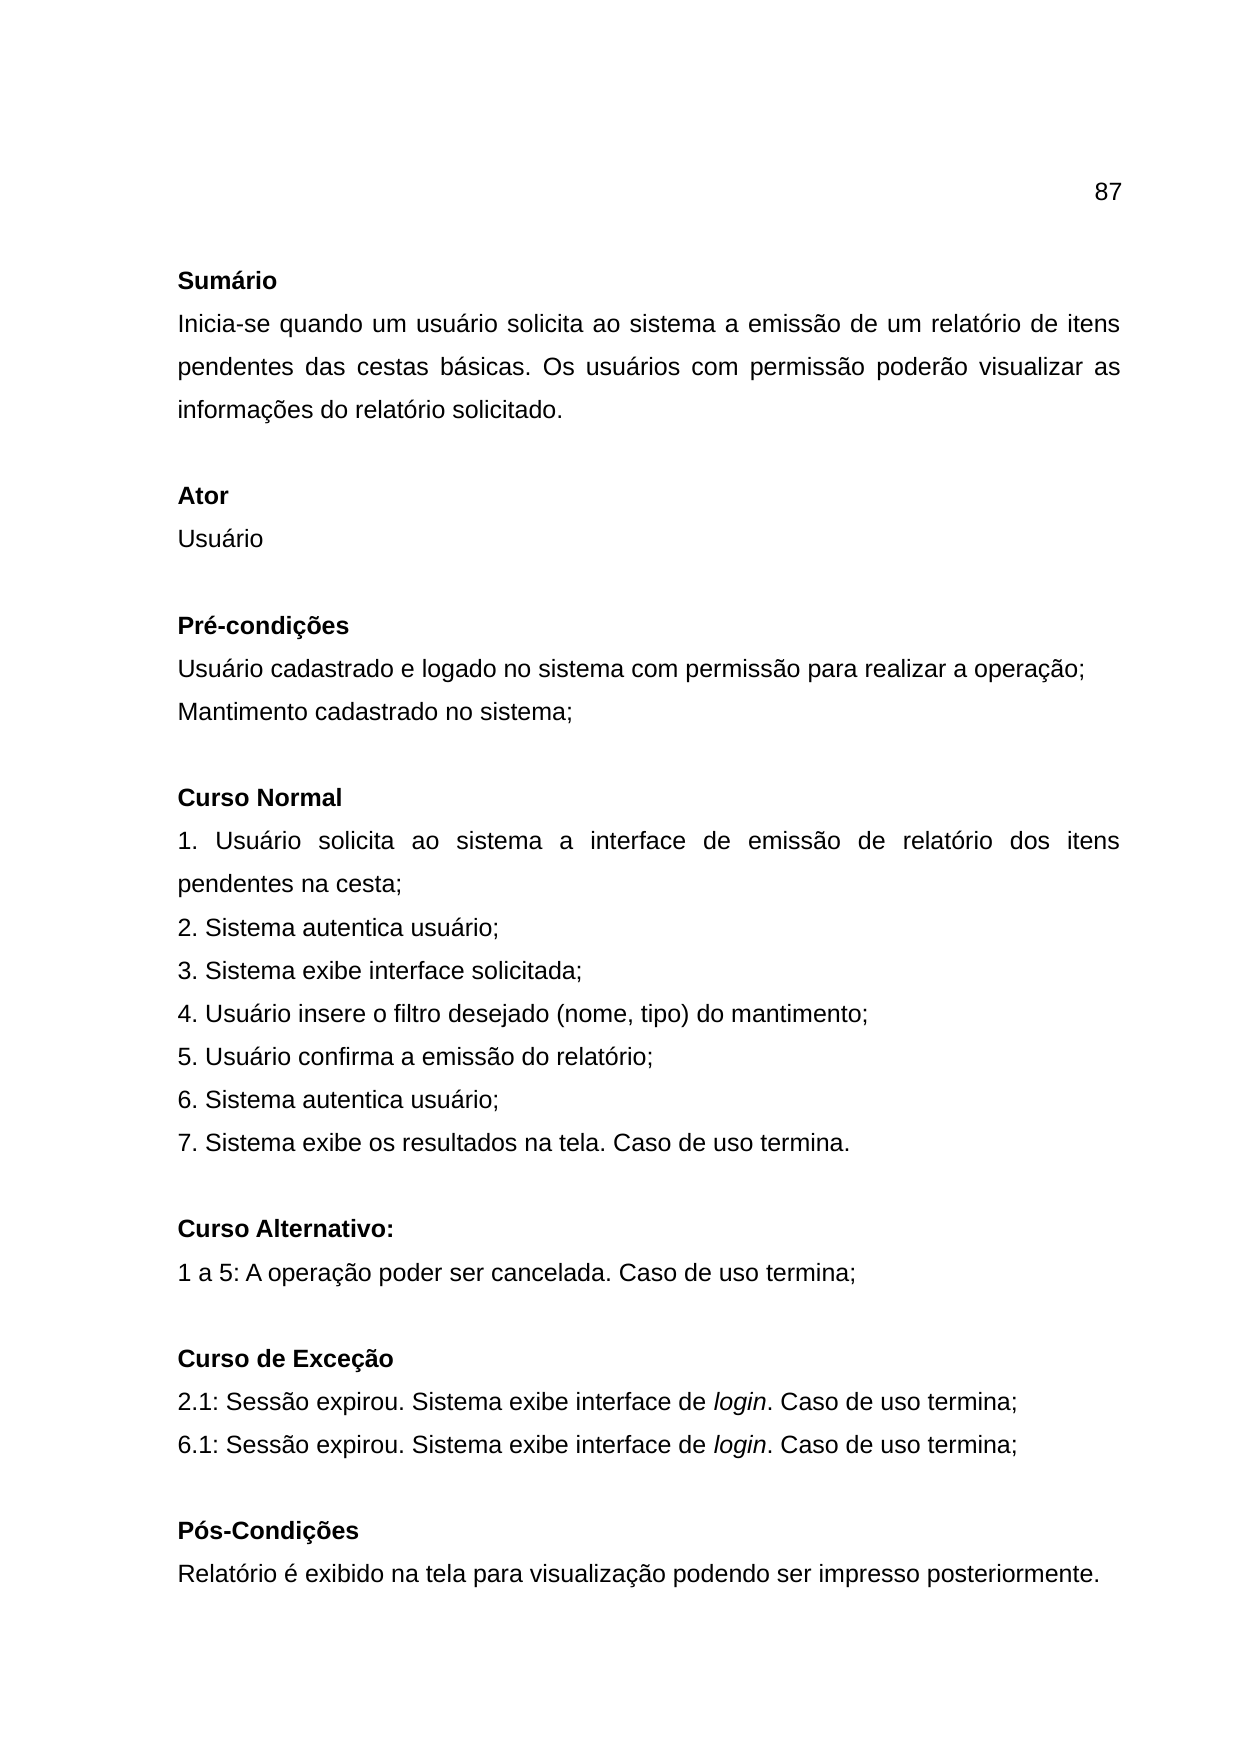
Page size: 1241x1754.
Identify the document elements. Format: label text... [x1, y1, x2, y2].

text Usuário cadastrado e logado no sistema com permissão para realizar a operação; [177, 654, 1122, 683]
text 6.1: Sessão expirou. Sistema exibe interface de login. Caso de uso termina; [177, 1430, 1122, 1459]
text 2. Sistema autentica usuário; [177, 913, 1122, 941]
text Usuário [177, 524, 1122, 553]
text Relatório é exibido na tela para visualização podendo ser impresso posteriormente. [177, 1559, 1122, 1588]
text Ator [177, 481, 1122, 510]
text 2.1: Sessão expirou. Sistema exibe interface de login. Caso de uso termina; [177, 1387, 1122, 1416]
text Curso de Exceção [177, 1344, 1122, 1373]
text Pré-condições [177, 611, 1122, 639]
text 6. Sistema autentica usuário; [177, 1085, 1122, 1114]
text Inicia-se quando um usuário solicita ao sistema a emissão de um relatório de itens pendentes das cestas básicas. Os usuários com permissão poderão visualizar as informações do relatório solicitado. [177, 309, 1122, 424]
text 1. Usuário solicita ao sistema a interface de emissão de relatório dos itens pendentes na cesta; [177, 826, 1122, 898]
text 1 a 5: A operação poder ser cancelada. Caso de uso termina; [177, 1258, 1122, 1286]
text 7. Sistema exibe os resultados na tela. Caso de uso termina. [177, 1128, 1122, 1157]
text Curso Normal [177, 783, 1122, 812]
text Pós-Condições [177, 1516, 1122, 1545]
text 3. Sistema exibe interface solicitada; [177, 956, 1122, 984]
text Sumário [177, 266, 1122, 294]
text Mantimento cadastrado no sistema; [177, 697, 1122, 726]
text 4. Usuário insere o filtro desejado (nome, tipo) do mantimento; [177, 999, 1122, 1028]
text Curso Alternativo: [177, 1214, 1122, 1243]
text 5. Usuário confirma a emissão do relatório; [177, 1042, 1122, 1071]
